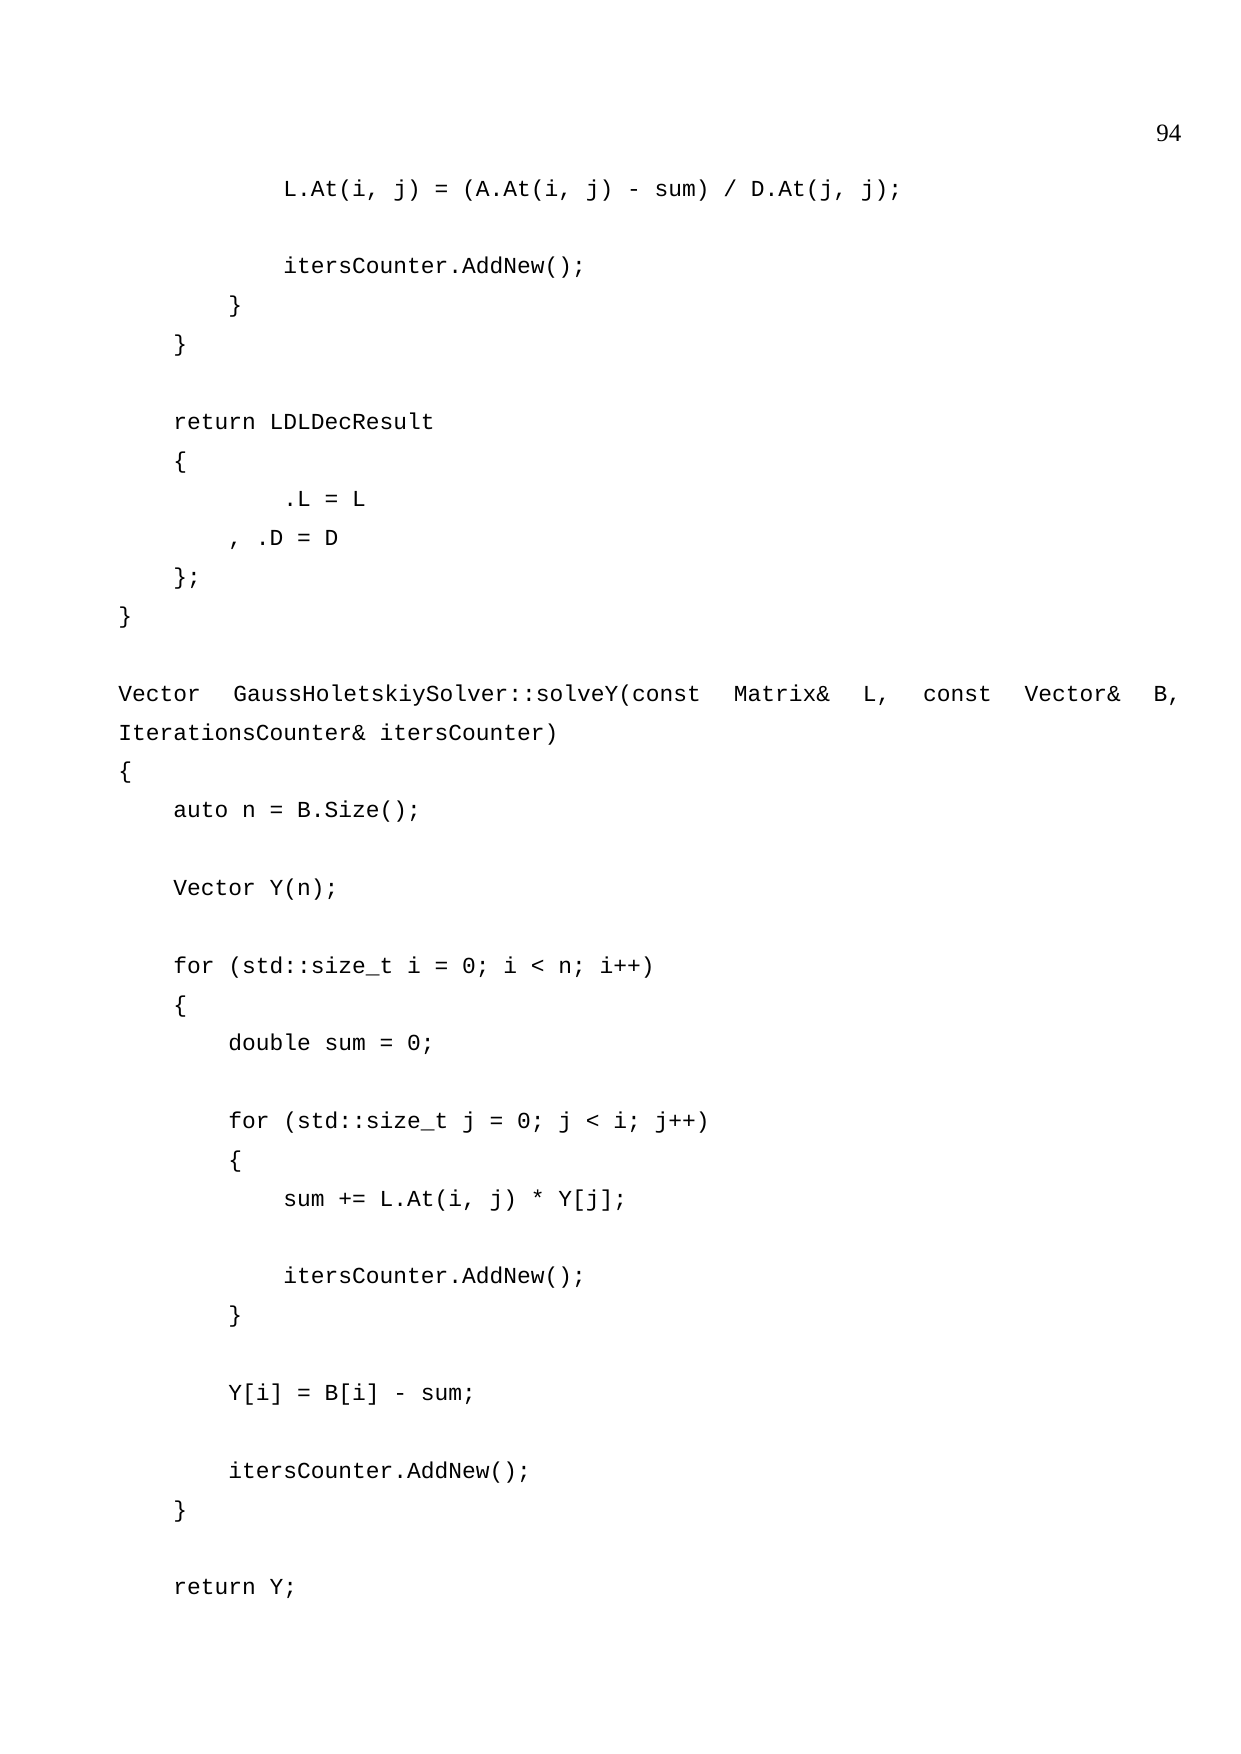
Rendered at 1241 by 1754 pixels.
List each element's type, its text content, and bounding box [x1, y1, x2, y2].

text } [118, 604, 1181, 630]
text return Y; [118, 1576, 1181, 1602]
text for (std::size_t i = 0; i < n; i++) [118, 954, 1181, 980]
text { [118, 449, 1181, 475]
text itersCounter.AddNew(); [118, 255, 1181, 281]
text for (std::size_t j = 0; j < i; j++) [118, 1109, 1181, 1135]
text } [118, 293, 1181, 319]
text Vector GaussHoletskiySolver::solveY(const Matrix& L, const Vector& B, IterationsCounter& itersCounter) [118, 682, 1181, 747]
text double sum = 0; [118, 1032, 1181, 1058]
text } [118, 1498, 1181, 1524]
text { [118, 760, 1181, 786]
text }; [118, 566, 1181, 591]
text auto n = B.Size(); [118, 799, 1181, 824]
text return LDLDecResult [118, 410, 1181, 436]
text } [118, 332, 1181, 358]
text Vector Y(n); [118, 876, 1181, 902]
text { [118, 1148, 1181, 1174]
text { [118, 993, 1181, 1019]
text itersCounter.AddNew(); [118, 1459, 1181, 1485]
text Y[i] = B[i] - sum; [118, 1381, 1181, 1407]
text L.At(i, j) = (A.At(i, j) - sum) / D.At(j, j); [118, 177, 1181, 203]
text sum += L.At(i, j) * Y[j]; [118, 1187, 1181, 1213]
text } [118, 1304, 1181, 1330]
text itersCounter.AddNew(); [118, 1265, 1181, 1291]
text .L = L [118, 488, 1181, 514]
text , .D = D [118, 527, 1181, 553]
